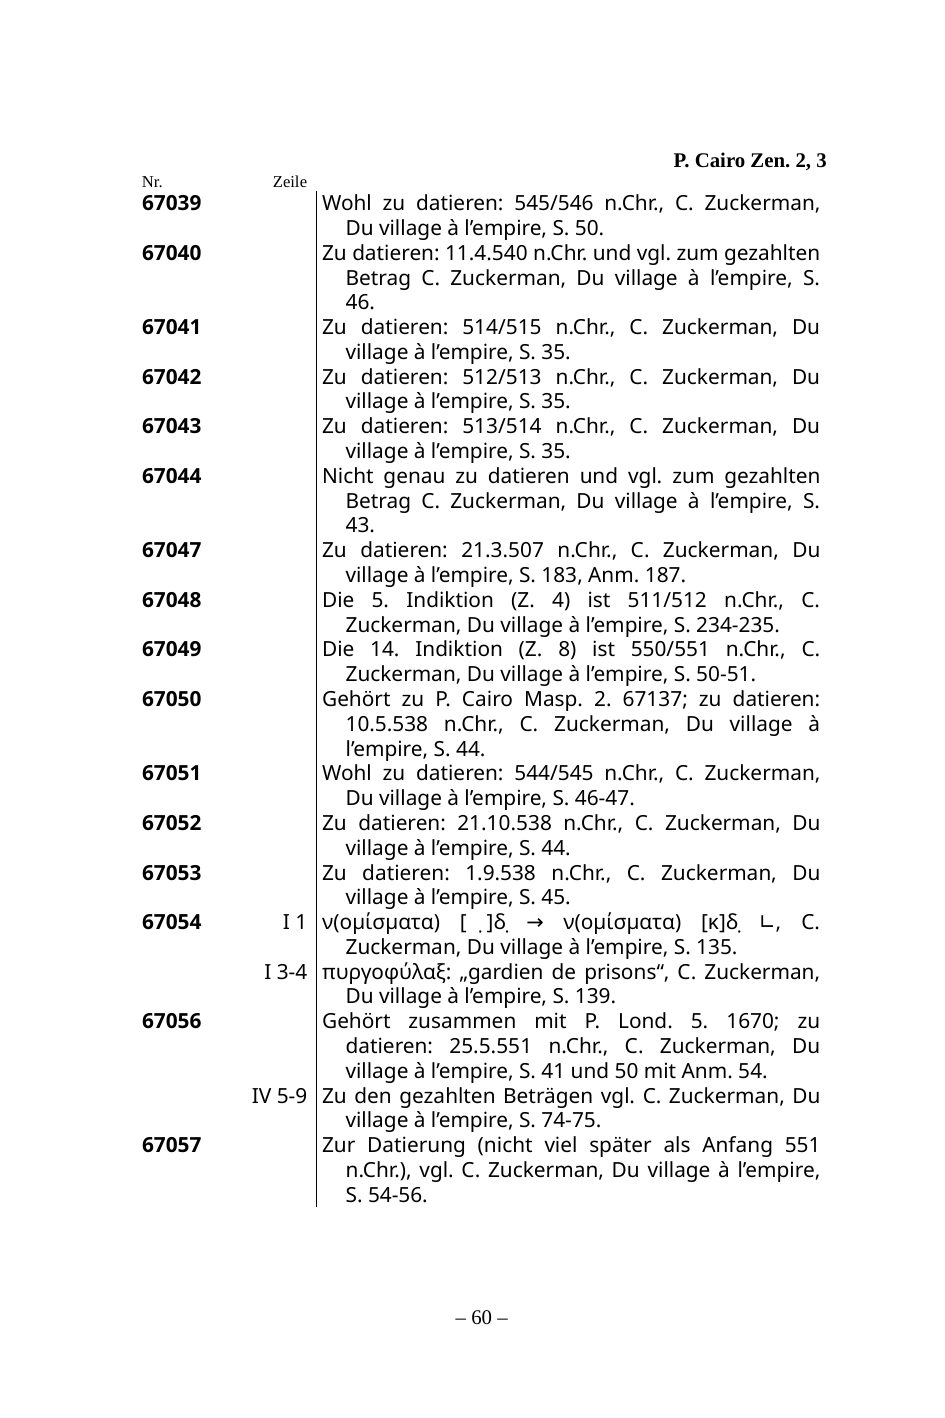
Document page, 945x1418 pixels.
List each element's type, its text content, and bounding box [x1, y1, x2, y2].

table_cell Die 5. Indiktion (Z. 4) ist 511/512 n.Chr., C. Zuckerman, Du village à l’empire, S. 234-235. [317, 588, 827, 637]
table_cell 67047 [136, 538, 316, 587]
table_cell [136, 959, 224, 1009]
table_cell Zu datieren: 513/514 n.Chr., C. Zuckerman, Du village à l’empire, S. 35. [317, 414, 827, 463]
table_cell 67057 [136, 1133, 316, 1207]
table_cell Gehört zusammen mit P. Lond. 5. 1670; zu datieren: 25.5.551 n.Chr., C. Zuckerman, Du village à l’empire, S. 41 und 50 mit Anm. 54. [317, 1009, 827, 1083]
table_cell I 3-4 [224, 959, 316, 1009]
table_cell [136, 1083, 224, 1133]
table_cell ν(ομίσματα) [ ̣]δ̣ → ν(ομίσματα) [κ]δ̣ ∟, C. Zuckerman, Du village à l’empire, S. 135. [317, 910, 827, 959]
table_cell 67048 [136, 588, 316, 637]
table_cell πυργοφύλαξ: „gardien de prisons“, C. Zuckerman, Du village à l’empire, S. 139. [317, 959, 827, 1009]
table_cell 67053 [136, 860, 316, 910]
table_cell 67044 [136, 464, 316, 538]
table_cell 67052 [136, 811, 316, 860]
table_cell Zu datieren: 21.3.507 n.Chr., C. Zuckerman, Du village à l’empire, S. 183, Anm. 187. [317, 538, 827, 587]
table_cell Wohl zu datieren: 545/546 n.Chr., C. Zuckerman, Du village à l’empire, S. 50. [317, 191, 827, 240]
table_cell Zu datieren: 1.9.538 n.Chr., C. Zuckerman, Du village à l’empire, S. 45. [317, 860, 827, 910]
table_cell 67039 [136, 191, 316, 240]
table_cell 67054 [136, 910, 224, 959]
table_cell 67050 [136, 687, 316, 761]
table_cell 67042 [136, 364, 316, 414]
table_cell Wohl zu datieren: 544/545 n.Chr., C. Zuckerman, Du village à l’empire, S. 46-47. [317, 761, 827, 811]
table_cell 67040 [136, 240, 316, 315]
table_cell Nicht genau zu datieren und vgl. zum gezahlten Betrag C. Zuckerman, Du village à l’empire, S. 43. [317, 464, 827, 538]
table_cell IV 5-9 [224, 1083, 316, 1133]
table_cell Gehört zu P. Cairo Masp. 2. 67137; zu datieren: 10.5.538 n.Chr., C. Zuckerman, Du village à l’empire, S. 44. [317, 687, 827, 761]
table_cell 67056 [136, 1009, 316, 1083]
table_cell Zu datieren: 11.4.540 n.Chr. und vgl. zum gezahlten Betrag C. Zuckerman, Du village à l’empire, S. 46. [317, 240, 827, 315]
table_cell 67051 [136, 761, 316, 811]
table_cell Zu den gezahlten Beträgen vgl. C. Zuckerman, Du village à l’empire, S. 74-75. [317, 1083, 827, 1133]
table_cell 67043 [136, 414, 316, 463]
table_cell Zu datieren: 512/513 n.Chr., C. Zuckerman, Du village à l’empire, S. 35. [317, 364, 827, 414]
table_cell I 1 [224, 910, 316, 959]
table_cell Zu datieren: 21.10.538 n.Chr., C. Zuckerman, Du village à l’empire, S. 44. [317, 811, 827, 860]
table_cell Zur Datierung (nicht viel später als Anfang 551 n.Chr.), vgl. C. Zuckerman, Du village à l’empire, S. 54-56. [317, 1133, 827, 1207]
table_cell 67041 [136, 315, 316, 364]
table_cell 67049 [136, 637, 316, 687]
table_cell Die 14. Indiktion (Z. 8) ist 550/551 n.Chr., C. Zuckerman, Du village à l’empire, S. 50-51. [317, 637, 827, 687]
table_cell Zu datieren: 514/515 n.Chr., C. Zuckerman, Du village à l’empire, S. 35. [317, 315, 827, 364]
